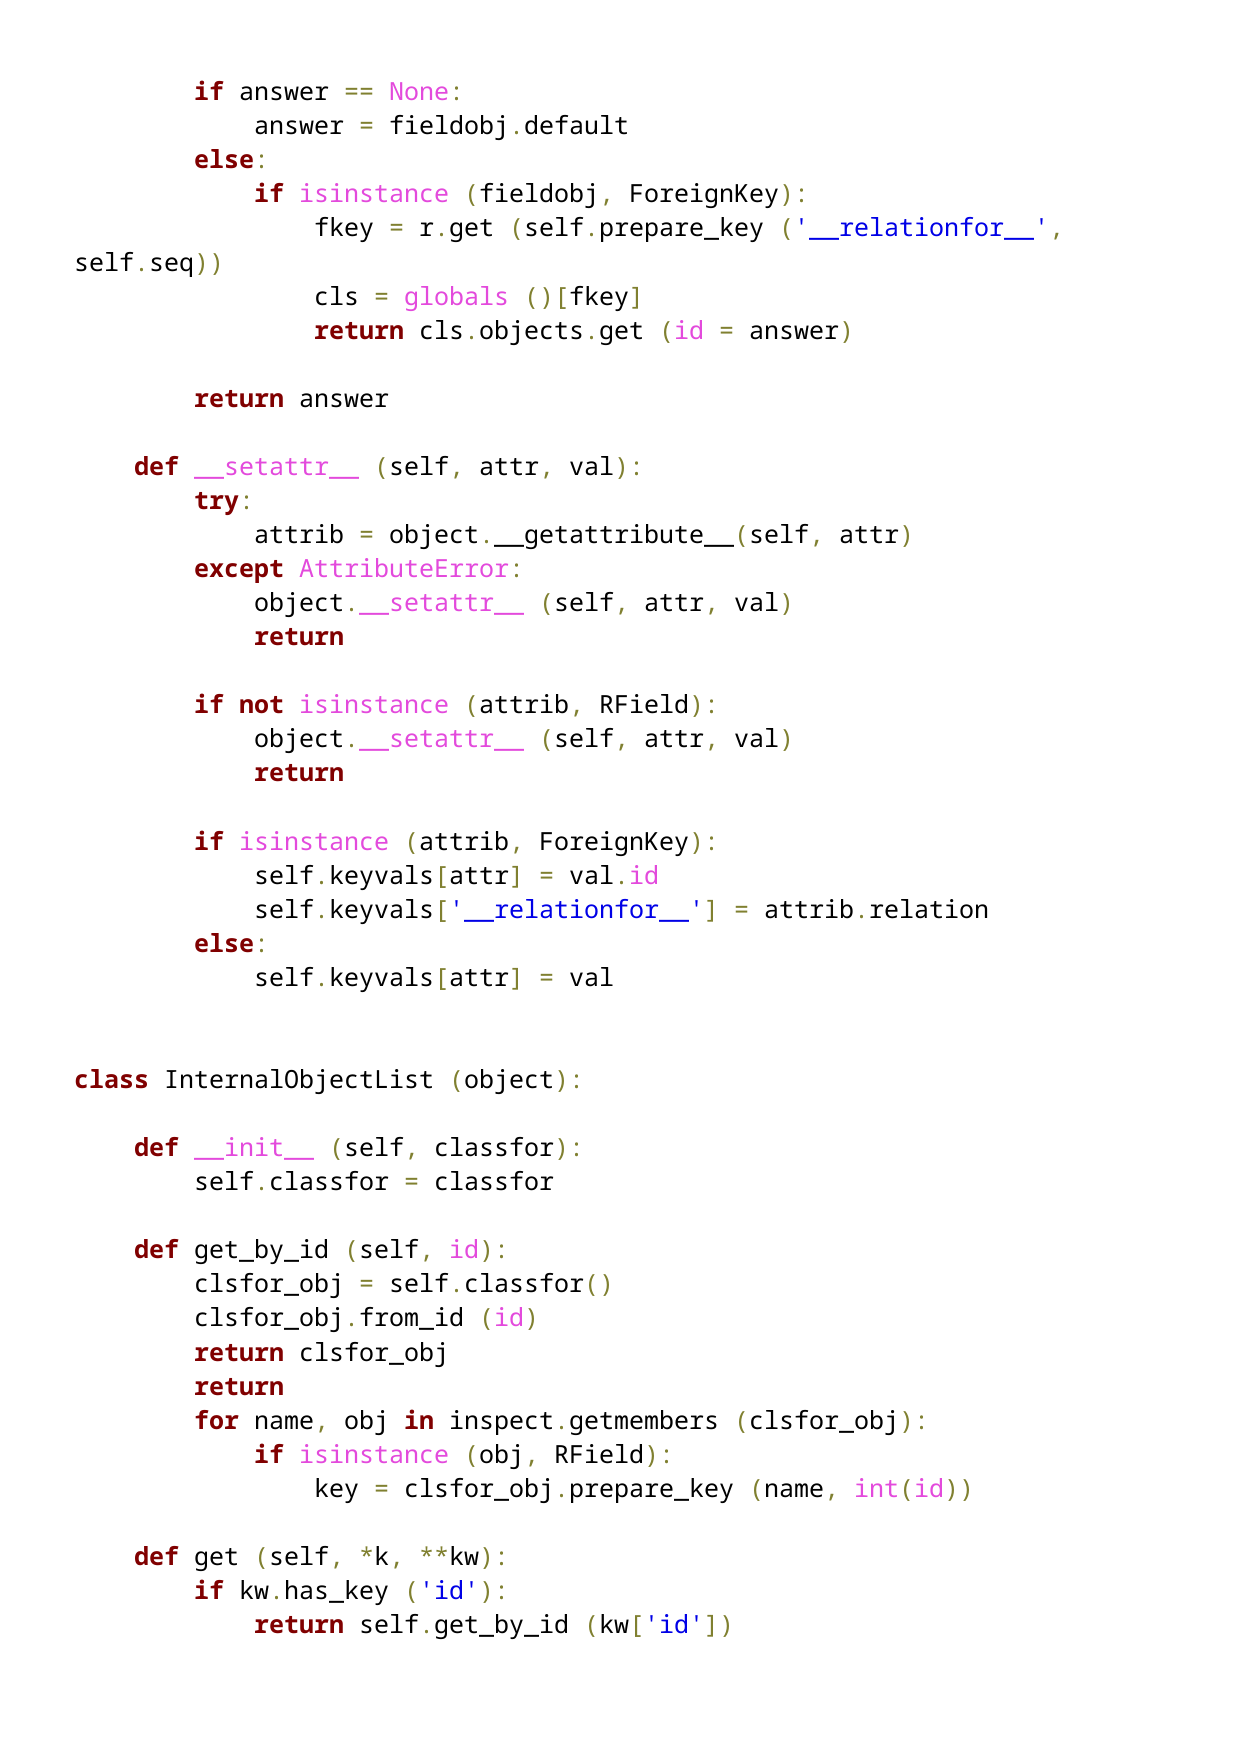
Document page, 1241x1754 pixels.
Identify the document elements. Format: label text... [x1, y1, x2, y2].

text class InternalObjectList (object): [74, 1062, 1166, 1096]
text if isinstance (fieldobj, ForeignKey): [74, 176, 1166, 210]
text if kw.has_key ('id'): [74, 1573, 1166, 1607]
text try: [74, 483, 1166, 517]
text self.keyvals[attr] = val.id [74, 857, 1166, 891]
text else: [74, 925, 1166, 959]
text key = clsfor_obj.prepare_key (name, int(id)) [74, 1470, 1166, 1504]
text if answer == None: [74, 74, 1166, 108]
text clsfor_obj = self.classfor() [74, 1266, 1166, 1300]
text self.keyvals[attr] = val [74, 959, 1166, 993]
text if isinstance (attrib, ForeignKey): [74, 823, 1166, 857]
text return [74, 1368, 1166, 1402]
text if isinstance (obj, RField): [74, 1436, 1166, 1470]
text self.keyvals['__relationfor__'] = attrib.relation [74, 891, 1166, 925]
text cls = globals ()[fkey] [74, 278, 1166, 312]
text fkey = r.get (self.prepare_key ('__relationfor__', self.seq)) [74, 210, 1166, 278]
text attrib = object.__getattribute__(self, attr) [74, 517, 1166, 551]
text self.classfor = classfor [74, 1164, 1166, 1198]
text clsfor_obj.from_id (id) [74, 1300, 1166, 1334]
text return [74, 755, 1166, 789]
text return answer [74, 380, 1166, 414]
text def __setattr__ (self, attr, val): [74, 448, 1166, 483]
text return clsfor_obj [74, 1334, 1166, 1368]
text if not isinstance (attrib, RField): [74, 687, 1166, 721]
text def get_by_id (self, id): [74, 1232, 1166, 1266]
text except AttributeError: [74, 551, 1166, 585]
text answer = fieldobj.default [74, 108, 1166, 142]
text return self.get_by_id (kw['id']) [74, 1607, 1166, 1641]
text for name, obj in inspect.getmembers (clsfor_obj): [74, 1402, 1166, 1436]
text object.__setattr__ (self, attr, val) [74, 585, 1166, 619]
text def __init__ (self, classfor): [74, 1130, 1166, 1164]
text object.__setattr__ (self, attr, val) [74, 721, 1166, 755]
text def get (self, *k, **kw): [74, 1538, 1166, 1573]
text else: [74, 142, 1166, 176]
text return cls.objects.get (id = answer) [74, 312, 1166, 346]
text return [74, 619, 1166, 653]
